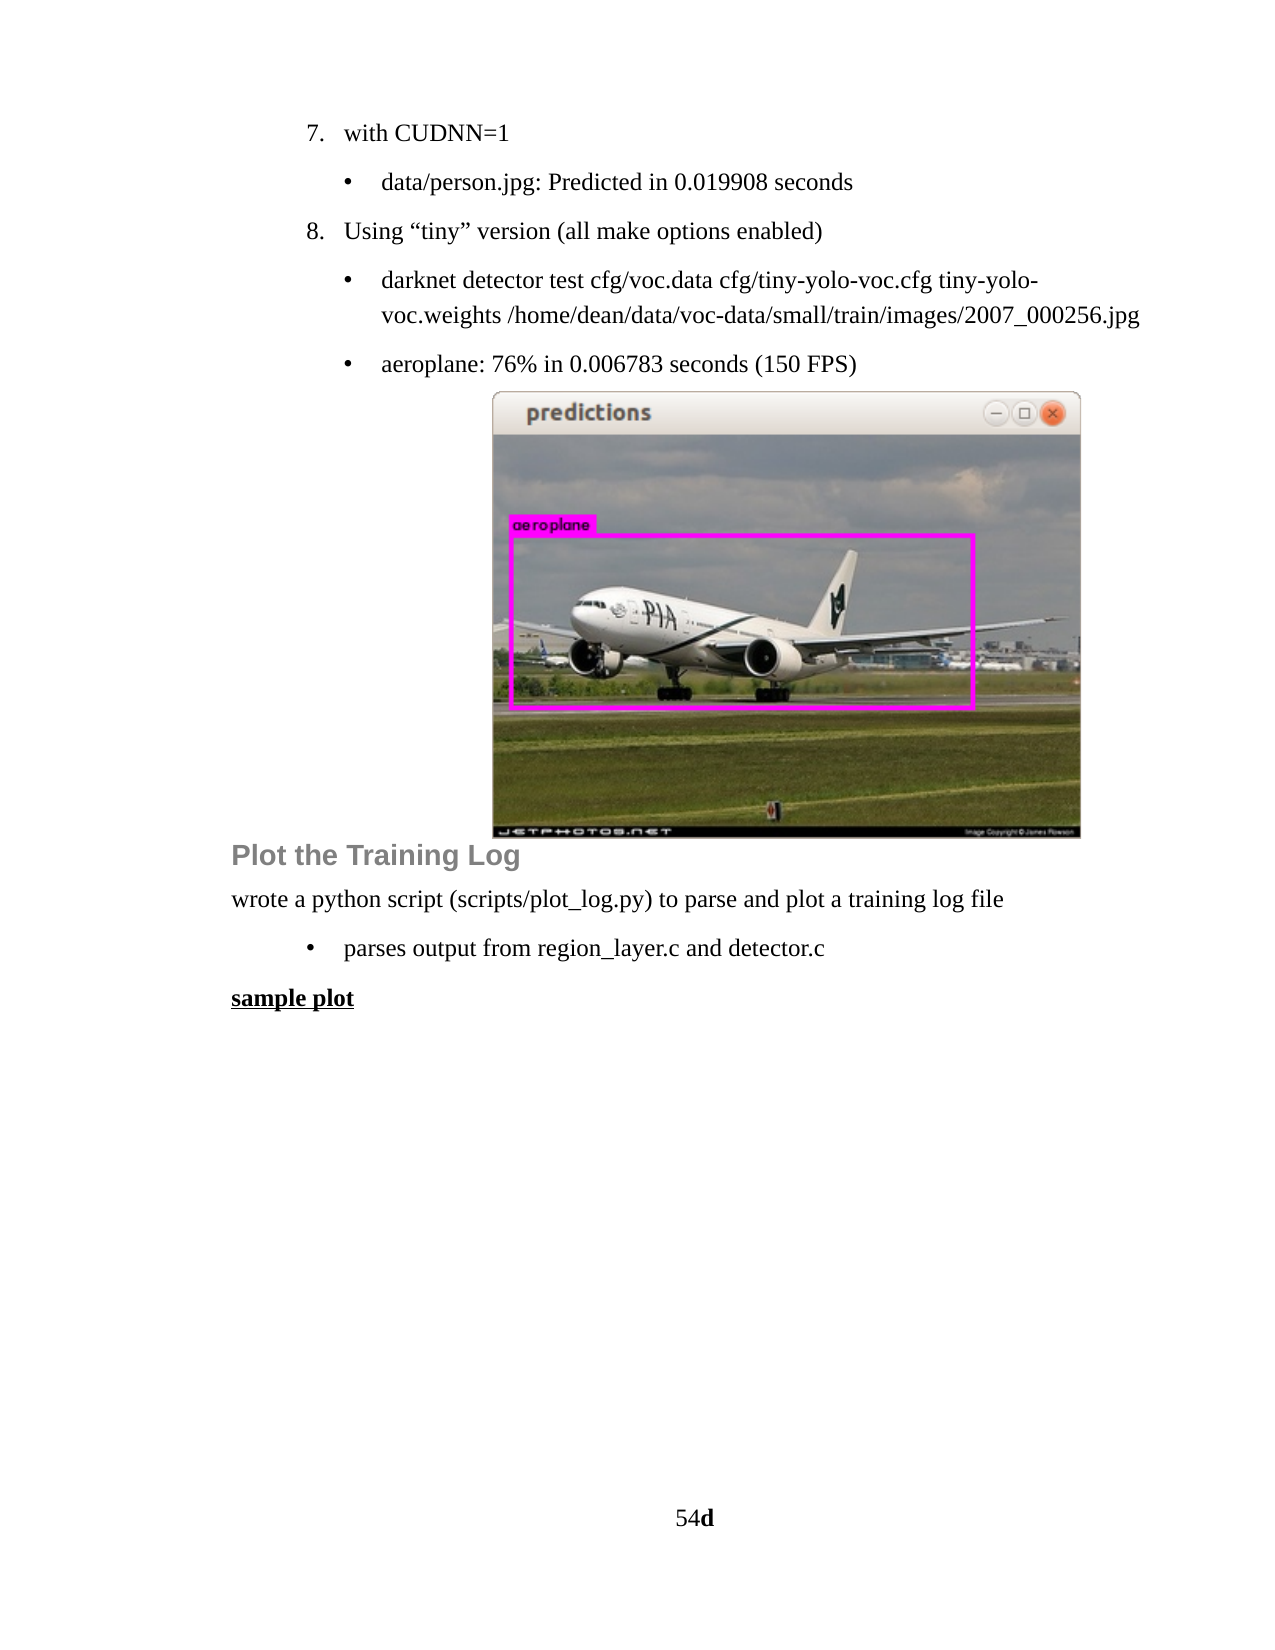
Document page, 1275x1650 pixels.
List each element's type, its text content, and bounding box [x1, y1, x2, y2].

list with CUDNN=1 [306, 118, 1158, 147]
list aeroplane: 76% in 0.006783 seconds (150 FPS) [344, 349, 1158, 378]
list sample plot [231, 983, 1158, 1011]
list data/person.jpg: Predicted in 0.019908 seconds [344, 167, 1158, 196]
picture [492, 391, 1082, 839]
list wrote a python script (scripts/plot_log.py) to parse and plot a training log file [231, 884, 1158, 913]
list parses output from region_layer.c and detector.c [306, 933, 1158, 962]
list darknet detector test cfg/voc.data cfg/tiny-yolo-voc.cfg tiny-yolo-voc.weights /home/dean/data/voc-data/small/train/images/2007_000256.jpg [344, 265, 1158, 328]
list Using “tiny” version (all make options enabled) [306, 216, 1158, 245]
subtitle Plot the Training Log [231, 813, 1158, 872]
